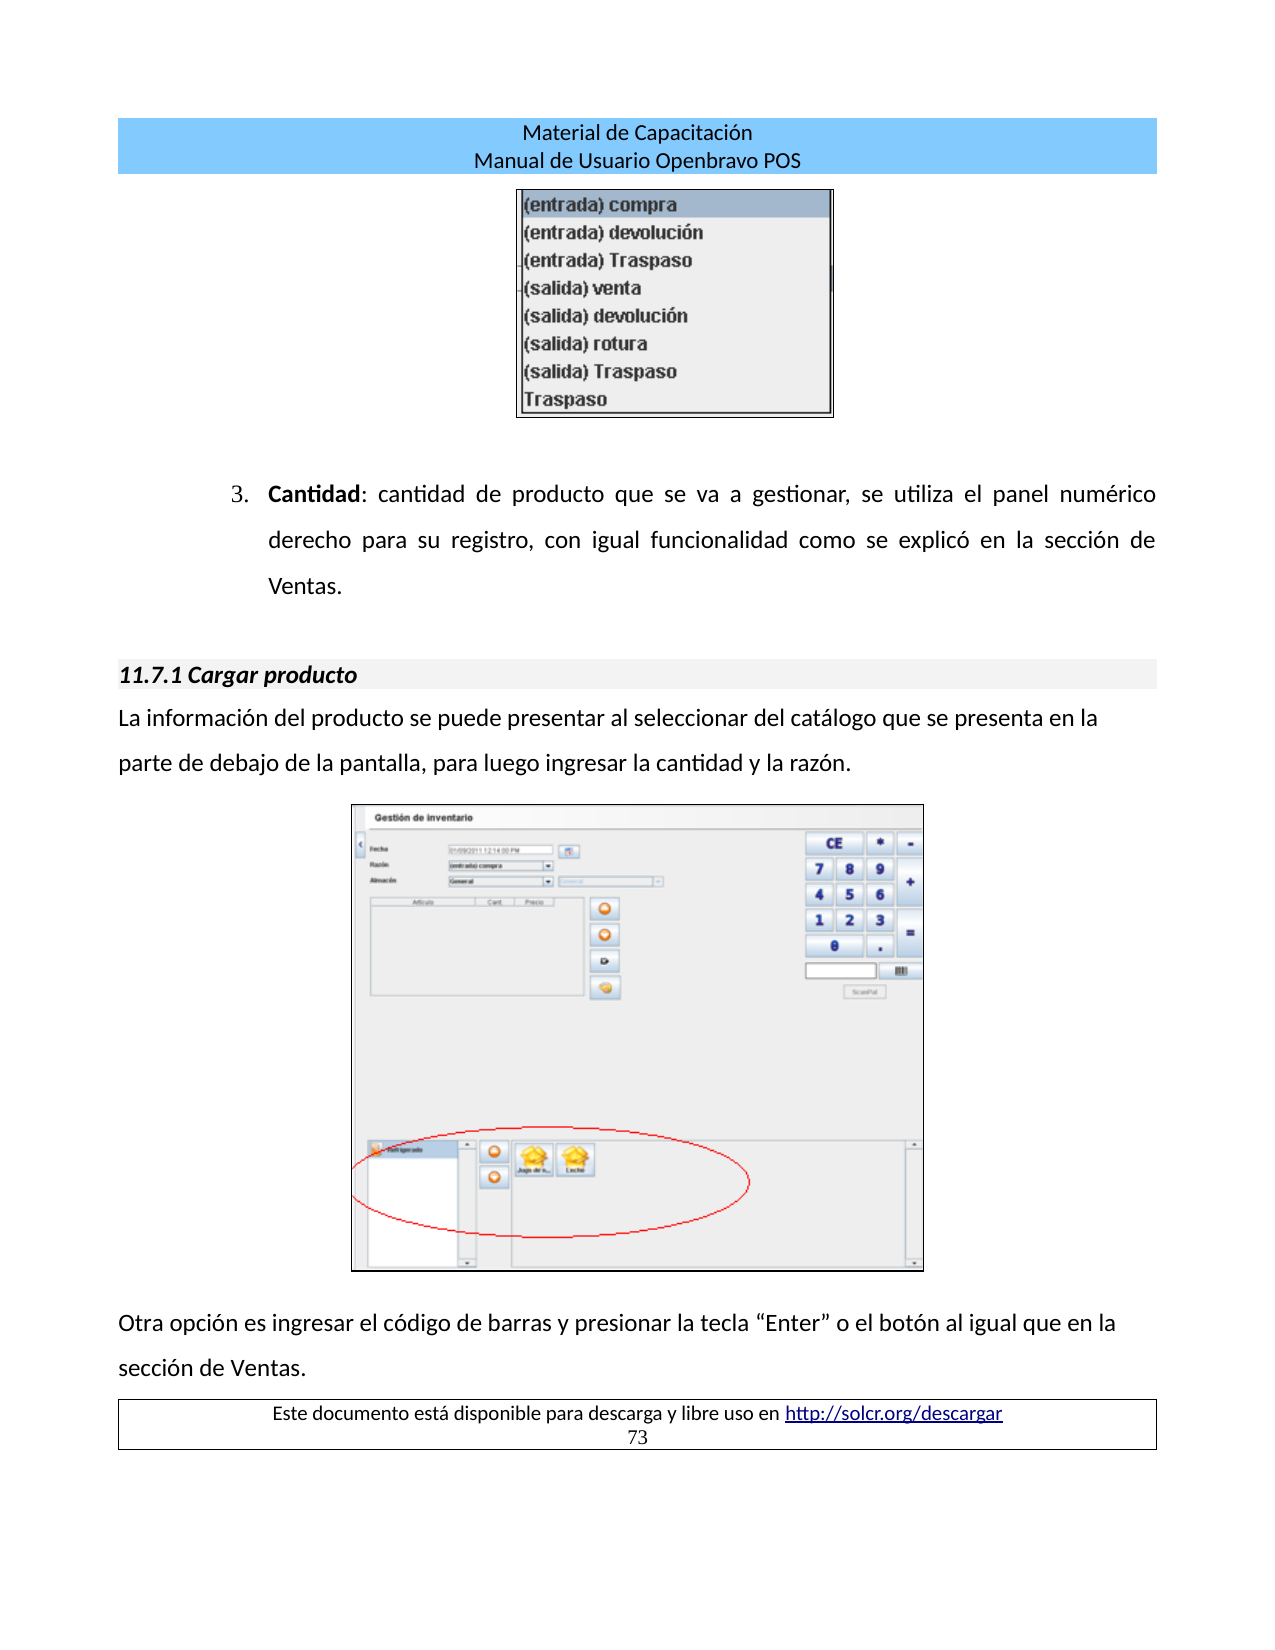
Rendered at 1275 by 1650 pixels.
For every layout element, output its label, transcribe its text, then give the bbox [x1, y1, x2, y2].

text Otra opción es ingresar el código de barras y presionar la tecla “Enter” o el botón al igual que en la sección de Ventas. [118, 1307, 1157, 1383]
text La información del producto se puede presentar al seleccionar del catálogo que se presenta en la parte de debajo de la pantalla, para luego ingresar la cantidad y la razón. [118, 702, 1157, 778]
list Cantidad: cantidad de producto que se va a gestionar, se utiliza el panel numérico derecho para su registro, con igual funcionalidad como se explicó en la sección de Ventas. [231, 478, 1157, 601]
subtitle 11.7.1 Cargar producto [118, 659, 1157, 689]
